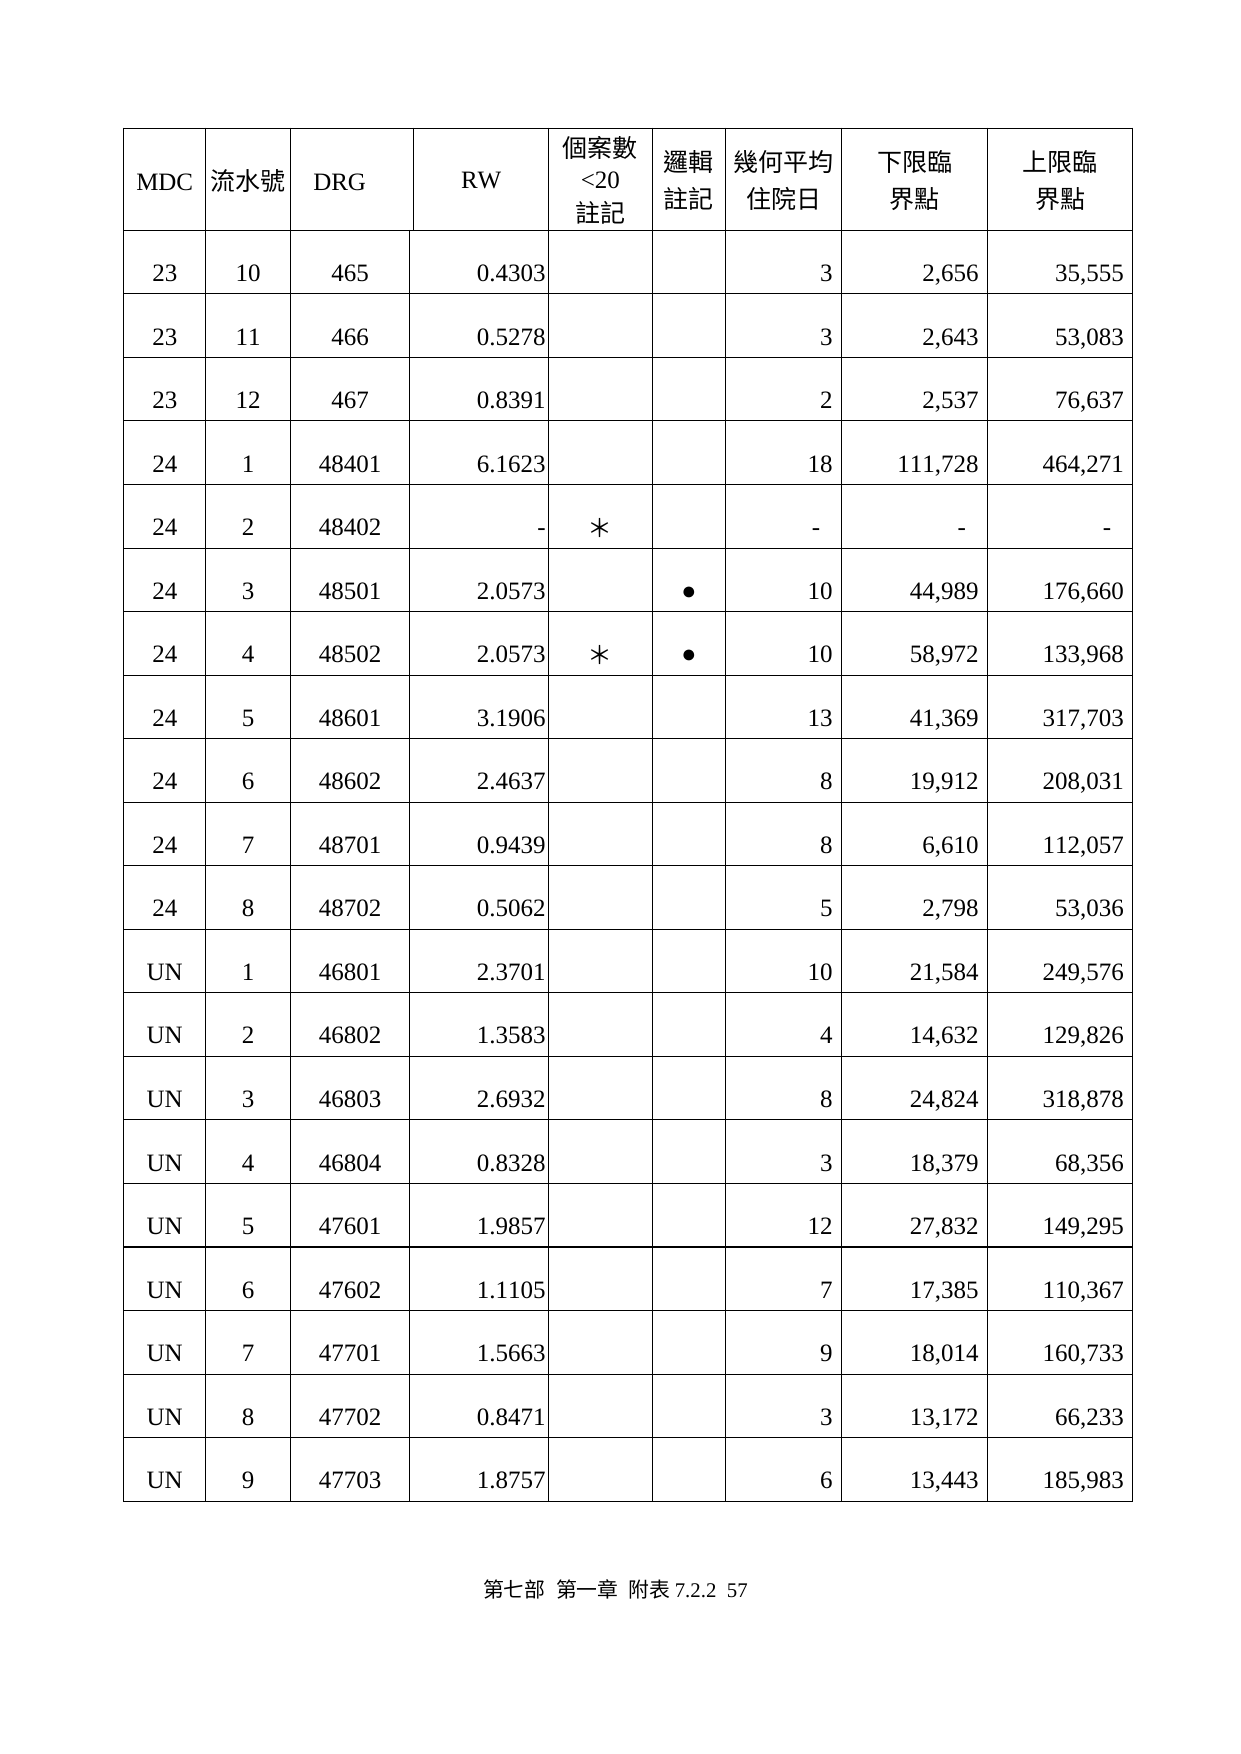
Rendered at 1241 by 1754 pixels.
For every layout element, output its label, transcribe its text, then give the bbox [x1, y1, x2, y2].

table_cell 3 [726, 1120, 841, 1183]
table_header 流水號 [206, 129, 290, 230]
table_cell 24 [124, 485, 205, 547]
table_cell 10 [726, 930, 841, 992]
table_cell UN [124, 930, 205, 992]
table_cell 7 [206, 803, 290, 865]
table_cell ● [653, 549, 725, 611]
table_cell 4 [206, 612, 290, 674]
table_cell 53,036 [988, 866, 1132, 929]
table_cell 7 [726, 1248, 841, 1310]
table_cell 9 [726, 1311, 841, 1373]
table_cell 3 [206, 549, 290, 611]
table_cell [653, 1375, 725, 1437]
table_cell 24 [124, 612, 205, 674]
table_cell [549, 676, 652, 738]
table_cell 466 [291, 294, 409, 357]
table_cell 2.0573 [410, 612, 548, 674]
table_cell 0.8471 [410, 1375, 548, 1437]
table_cell 41,369 [842, 676, 987, 738]
table_header RW [414, 129, 548, 230]
table_cell 2 [726, 358, 841, 420]
table_cell 0.4303 [410, 231, 548, 293]
table_cell 1.5663 [410, 1311, 548, 1373]
table_cell 19,912 [842, 739, 987, 802]
table_cell 10 [206, 231, 290, 293]
table_cell 0.9439 [410, 803, 548, 865]
table_cell [653, 739, 725, 802]
table_cell 24 [124, 866, 205, 929]
table_cell 176,660 [988, 549, 1132, 611]
table_cell [653, 485, 725, 547]
table_cell 8 [726, 1057, 841, 1119]
table_cell 47601 [291, 1184, 409, 1246]
table_cell 24 [124, 549, 205, 611]
table_cell [549, 1438, 652, 1501]
table_cell 2.3701 [410, 930, 548, 992]
table_cell 112,057 [988, 803, 1132, 865]
table_cell 5 [206, 1184, 290, 1246]
table_cell 2,798 [842, 866, 987, 929]
table_cell 58,972 [842, 612, 987, 674]
table_cell 160,733 [988, 1311, 1132, 1373]
table_cell [549, 803, 652, 865]
table_cell 47701 [291, 1311, 409, 1373]
table_cell 8 [726, 803, 841, 865]
table_cell ● [653, 612, 725, 674]
table_cell [653, 1248, 725, 1310]
table_cell [549, 1184, 652, 1246]
table_cell 27,832 [842, 1184, 987, 1246]
table_cell 318,878 [988, 1057, 1132, 1119]
table_cell 24 [124, 421, 205, 484]
table_cell 48601 [291, 676, 409, 738]
table_cell [549, 1057, 652, 1119]
table_cell 76,637 [988, 358, 1132, 420]
table_cell 2.4637 [410, 739, 548, 802]
table_cell ＊ [549, 612, 652, 674]
table_cell 21,584 [842, 930, 987, 992]
table_cell 12 [206, 358, 290, 420]
table_cell 17,385 [842, 1248, 987, 1310]
table_header 下限臨 界點 [842, 129, 987, 230]
table_cell [653, 1311, 725, 1373]
table_cell 3 [206, 1057, 290, 1119]
table_cell 1.1105 [410, 1248, 548, 1310]
table_cell 0.8391 [410, 358, 548, 420]
table_cell 2,537 [842, 358, 987, 420]
table_cell [549, 930, 652, 992]
table_cell 467 [291, 358, 409, 420]
table_cell 3 [726, 231, 841, 293]
table_cell 48502 [291, 612, 409, 674]
table_cell [549, 549, 652, 611]
table_cell 149,295 [988, 1184, 1132, 1246]
table_cell 2.6932 [410, 1057, 548, 1119]
table_cell 6 [206, 1248, 290, 1310]
table_cell 24 [124, 739, 205, 802]
table_cell [549, 1120, 652, 1183]
table_cell [653, 1184, 725, 1246]
table_header 幾何平均住院日 [726, 129, 841, 230]
table_cell 8 [206, 1375, 290, 1437]
table_cell 18,379 [842, 1120, 987, 1183]
table_cell 24,824 [842, 1057, 987, 1119]
table_header 邏輯註記 [653, 129, 725, 230]
table_cell 35,555 [988, 231, 1132, 293]
table_cell 66,233 [988, 1375, 1132, 1437]
table_cell UN [124, 1184, 205, 1246]
table_cell 47702 [291, 1375, 409, 1437]
table_cell 2 [206, 485, 290, 547]
table_cell 12 [726, 1184, 841, 1246]
table_cell [653, 358, 725, 420]
table_cell 47602 [291, 1248, 409, 1310]
table_cell 48702 [291, 866, 409, 929]
table_cell 14,632 [842, 993, 987, 1056]
table_cell 0.5278 [410, 294, 548, 357]
table_cell 68,356 [988, 1120, 1132, 1183]
table_cell UN [124, 1120, 205, 1183]
table_cell 7 [206, 1311, 290, 1373]
table_cell 10 [726, 612, 841, 674]
table_cell [549, 358, 652, 420]
table_cell 46803 [291, 1057, 409, 1119]
table_cell [549, 739, 652, 802]
table_cell 110,367 [988, 1248, 1132, 1310]
table_cell 8 [726, 739, 841, 802]
table_cell 48602 [291, 739, 409, 802]
table_cell - [726, 485, 841, 547]
table_cell UN [124, 1057, 205, 1119]
table_cell UN [124, 1248, 205, 1310]
table_cell [653, 803, 725, 865]
table_cell 3.1906 [410, 676, 548, 738]
table_cell 8 [206, 866, 290, 929]
table_cell [549, 294, 652, 357]
table_cell 465 [291, 231, 409, 293]
table_cell 9 [206, 1438, 290, 1501]
table_cell 1.3583 [410, 993, 548, 1056]
table_cell [653, 294, 725, 357]
table_cell [653, 231, 725, 293]
table_cell 4 [726, 993, 841, 1056]
table_cell [549, 421, 652, 484]
table_cell 46801 [291, 930, 409, 992]
table_cell 48501 [291, 549, 409, 611]
table_cell 5 [726, 866, 841, 929]
table_cell 6.1623 [410, 421, 548, 484]
table_cell 23 [124, 358, 205, 420]
table_cell 18,014 [842, 1311, 987, 1373]
table_cell 6 [726, 1438, 841, 1501]
table_cell 249,576 [988, 930, 1132, 992]
table_cell ＊ [549, 485, 652, 547]
table_cell 46802 [291, 993, 409, 1056]
table_cell UN [124, 1375, 205, 1437]
table_cell [549, 993, 652, 1056]
table_cell [549, 231, 652, 293]
table_cell 0.5062 [410, 866, 548, 929]
table_cell 464,271 [988, 421, 1132, 484]
table_cell 18 [726, 421, 841, 484]
table_cell 11 [206, 294, 290, 357]
table_cell 2,656 [842, 231, 987, 293]
table_cell 48701 [291, 803, 409, 865]
table_cell 2.0573 [410, 549, 548, 611]
table_cell 1 [206, 421, 290, 484]
table_cell 0.8328 [410, 1120, 548, 1183]
table_cell - [842, 485, 987, 547]
table_cell 2 [206, 993, 290, 1056]
table_cell 185,983 [988, 1438, 1132, 1501]
table_cell 13,443 [842, 1438, 987, 1501]
table_cell 129,826 [988, 993, 1132, 1056]
table_cell [653, 930, 725, 992]
table_cell 23 [124, 294, 205, 357]
table_header DRG [291, 129, 413, 230]
table_header 個案數<20 註記 [549, 129, 652, 230]
table_cell 24 [124, 676, 205, 738]
table_cell - [988, 485, 1132, 547]
table_cell 53,083 [988, 294, 1132, 357]
table_cell [549, 1311, 652, 1373]
table_cell [549, 1375, 652, 1437]
table_cell UN [124, 993, 205, 1056]
table_cell 5 [206, 676, 290, 738]
table_cell [653, 993, 725, 1056]
table_cell [653, 1057, 725, 1119]
table_cell 208,031 [988, 739, 1132, 802]
table_cell 13 [726, 676, 841, 738]
table_cell UN [124, 1311, 205, 1373]
table_cell 133,968 [988, 612, 1132, 674]
table_cell 48401 [291, 421, 409, 484]
table_cell [653, 676, 725, 738]
table_cell 44,989 [842, 549, 987, 611]
table_cell UN [124, 1438, 205, 1501]
table_cell [549, 866, 652, 929]
table_cell 13,172 [842, 1375, 987, 1437]
table_cell 1.9857 [410, 1184, 548, 1246]
table_cell 3 [726, 1375, 841, 1437]
table_cell 1.8757 [410, 1438, 548, 1501]
table_cell [549, 1248, 652, 1310]
table_cell 23 [124, 231, 205, 293]
table_cell 46804 [291, 1120, 409, 1183]
table_cell [653, 1120, 725, 1183]
table_cell [653, 1438, 725, 1501]
table_cell 24 [124, 803, 205, 865]
table_cell [653, 421, 725, 484]
table_cell [653, 866, 725, 929]
table_cell 6,610 [842, 803, 987, 865]
table_cell 48402 [291, 485, 409, 547]
table_cell - [410, 485, 548, 547]
table_cell 2,643 [842, 294, 987, 357]
table_header MDC [124, 129, 205, 230]
table_cell 4 [206, 1120, 290, 1183]
table_cell 3 [726, 294, 841, 357]
table_header 上限臨 界點 [988, 129, 1132, 230]
table_cell 111,728 [842, 421, 987, 484]
table_cell 317,703 [988, 676, 1132, 738]
table_cell 10 [726, 549, 841, 611]
table_cell 47703 [291, 1438, 409, 1501]
table_cell 1 [206, 930, 290, 992]
table_cell 6 [206, 739, 290, 802]
